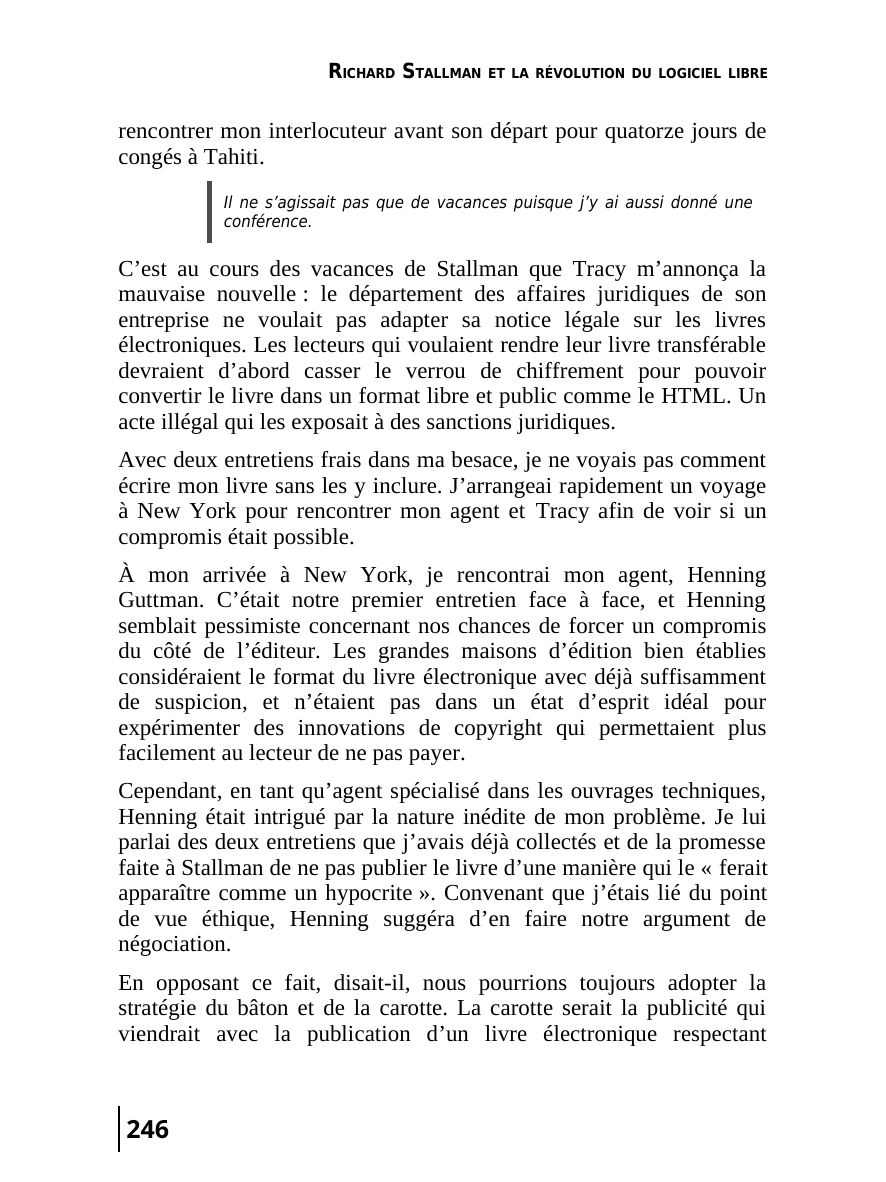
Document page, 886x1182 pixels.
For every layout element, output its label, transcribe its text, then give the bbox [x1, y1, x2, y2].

text À mon arrivée à New York, je rencontrai mon agent, Henning Guttman. C’était notre premier entretien face à face, et Henning semblait pessimiste concernant nos chances de forcer un compromis du côté de l’éditeur. Les grandes maisons d’édition bien établies considéraient le format du livre électronique avec déjà suffisamment de suspicion, et n’étaient pas dans un état d’esprit idéal pour expérimenter des innovations de copyright qui permettaient plus facilement au lecteur de ne pas payer. [118, 562, 768, 766]
text C’est au cours des vacances de Stallman que Tracy m’annonça la mauvaise nouvelle : le département des affaires juridiques de son entreprise ne voulait pas adapter sa notice légale sur les livres électroniques. Les lecteurs qui voulaient rendre leur livre transférable devraient d’abord casser le verrou de chiffrement pour pouvoir convertir le livre dans un format libre et public comme le HTML. Un acte illégal qui les exposait à des sanctions juridiques. [118, 256, 768, 434]
text Avec deux entretiens frais dans ma besace, je ne voyais pas comment écrire mon livre sans les y inclure. J’arrangeai rapidement un voyage à New York pour rencontrer mon agent et Tracy afin de voir si un compromis était possible. [118, 447, 768, 549]
text En opposant ce fait, disait-il, nous pourrions toujours adopter la stratégie du bâton et de la carotte. La carotte serait la publicité qui viendrait avec la publication d’un livre électronique respectant [118, 969, 768, 1046]
text Cependant, en tant qu’agent spécialisé dans les ouvrages techniques, Henning était intrigué par la nature inédite de mon problème. Je lui parlai des deux entretiens que j’avais déjà collectés et de la promesse faite à Stallman de ne pas publier le livre d’une manière qui le « ferait apparaître comme un hypocrite ». Convenant que j’étais lié du point de vue éthique, Henning suggéra d’en faire notre argument de négociation. [118, 778, 768, 957]
text rencontrer mon interlocuteur avant son départ pour quatorze jours de congés à Tahiti. [118, 118, 768, 169]
text Il ne s’agissait pas que de vacances puisque j’y ai aussi donné une conférence. [212, 181, 768, 243]
